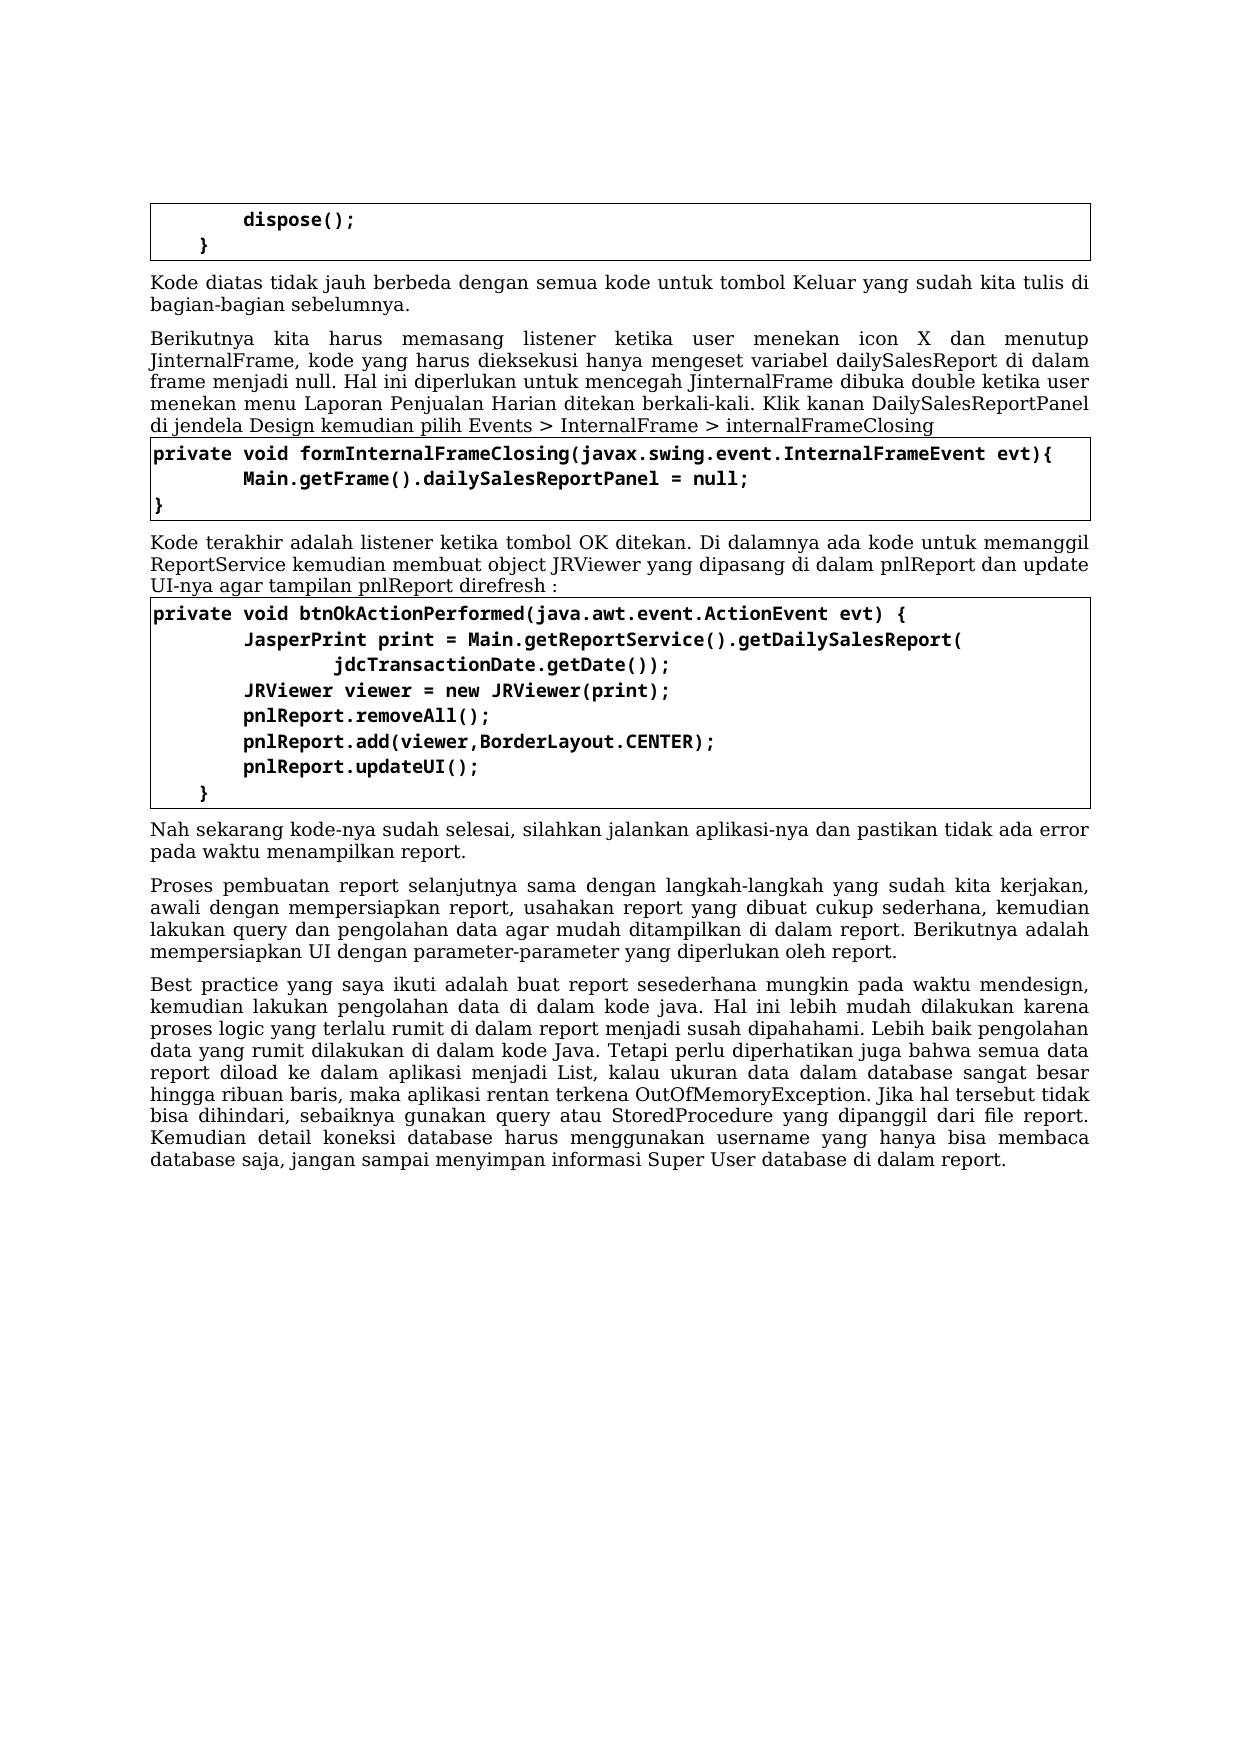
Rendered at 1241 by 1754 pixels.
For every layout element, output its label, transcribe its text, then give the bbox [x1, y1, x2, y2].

text } [151, 776, 1090, 808]
text pnlReport.add(viewer,BorderLayout.CENTER); [151, 725, 1090, 750]
text Best practice yang saya ikuti adalah buat report sesederhana mungkin pada waktu mendesign, kemudian lakukan pengolahan data di dalam kode java. Hal ini lebih mudah dilakukan karena proses logic yang terlalu rumit di dalam report menjadi susah dipahahami. Lebih baik pengolahan data yang rumit dilakukan di dalam kode Java. Tetapi perlu diperhatikan juga bahwa semua data report diload ke dalam aplikasi menjadi List, kalau ukuran data dalam database sangat besar hingga ribuan baris, maka aplikasi rentan terkena OutOfMemoryException. Jika hal tersebut tidak bisa dihindari, sebaiknya gunakan query atau StoredProcedure yang dipanggil dari file report. Kemudian detail koneksi database harus menggunakan username yang hanya bisa membaca database saja, jangan sampai menyimpan informasi Super User database di dalam report. [150, 974, 1091, 1171]
text dispose(); [151, 204, 1090, 229]
text Nah sekarang kode-nya sudah selesai, silahkan jalankan aplikasi-nya dan pastikan tidak ada error pada waktu menampilkan report. [150, 819, 1091, 863]
text Main.getFrame().dailySalesReportPanel = null; [151, 463, 1090, 488]
text pnlReport.updateUI(); [151, 750, 1090, 776]
text pnlReport.removeAll(); [151, 699, 1090, 725]
text Kode terakhir adalah listener ketika tombol OK ditekan. Di dalamnya ada kode untuk memanggil ReportService kemudian membuat object JRViewer yang dipasang di dalam pnlReport dan update UI-nya agar tampilan pnlReport direfresh : [150, 532, 1091, 597]
text jdcTransactionDate.getDate()); [151, 648, 1090, 674]
text JasperPrint print = Main.getReportService().getDailySalesReport( [151, 623, 1090, 648]
text Proses pembuatan report selanjutnya sama dengan langkah-langkah yang sudah kita kerjakan, awali dengan mempersiapkan report, usahakan report yang dibuat cukup sederhana, kemudian lakukan query dan pengolahan data agar mudah ditampilkan di dalam report. Berikutnya adalah mempersiapkan UI dengan parameter-parameter yang diperlukan oleh report. [150, 875, 1091, 962]
text private void btnOkActionPerformed(java.awt.event.ActionEvent evt) { [151, 598, 1090, 623]
text } [151, 488, 1090, 520]
text private void formInternalFrameClosing(javax.swing.event.InternalFrameEvent evt){ [151, 438, 1090, 463]
text Berikutnya kita harus memasang listener ketika user menekan icon X dan menutup JinternalFrame, kode yang harus dieksekusi hanya mengeset variabel dailySalesReport di dalam frame menjadi null. Hal ini diperlukan untuk mencegah JinternalFrame dibuka double ketika user menekan menu Laporan Penjualan Harian ditekan berkali-kali. Klik kanan DailySalesReportPanel di jendela Design kemudian pilih Events > InternalFrame > internalFrameClosing [150, 328, 1091, 437]
text } [151, 229, 1090, 260]
text JRViewer viewer = new JRViewer(print); [151, 674, 1090, 699]
text Kode diatas tidak jauh berbeda dengan semua kode untuk tombol Keluar yang sudah kita tulis di bagian-bagian sebelumnya. [150, 272, 1091, 316]
